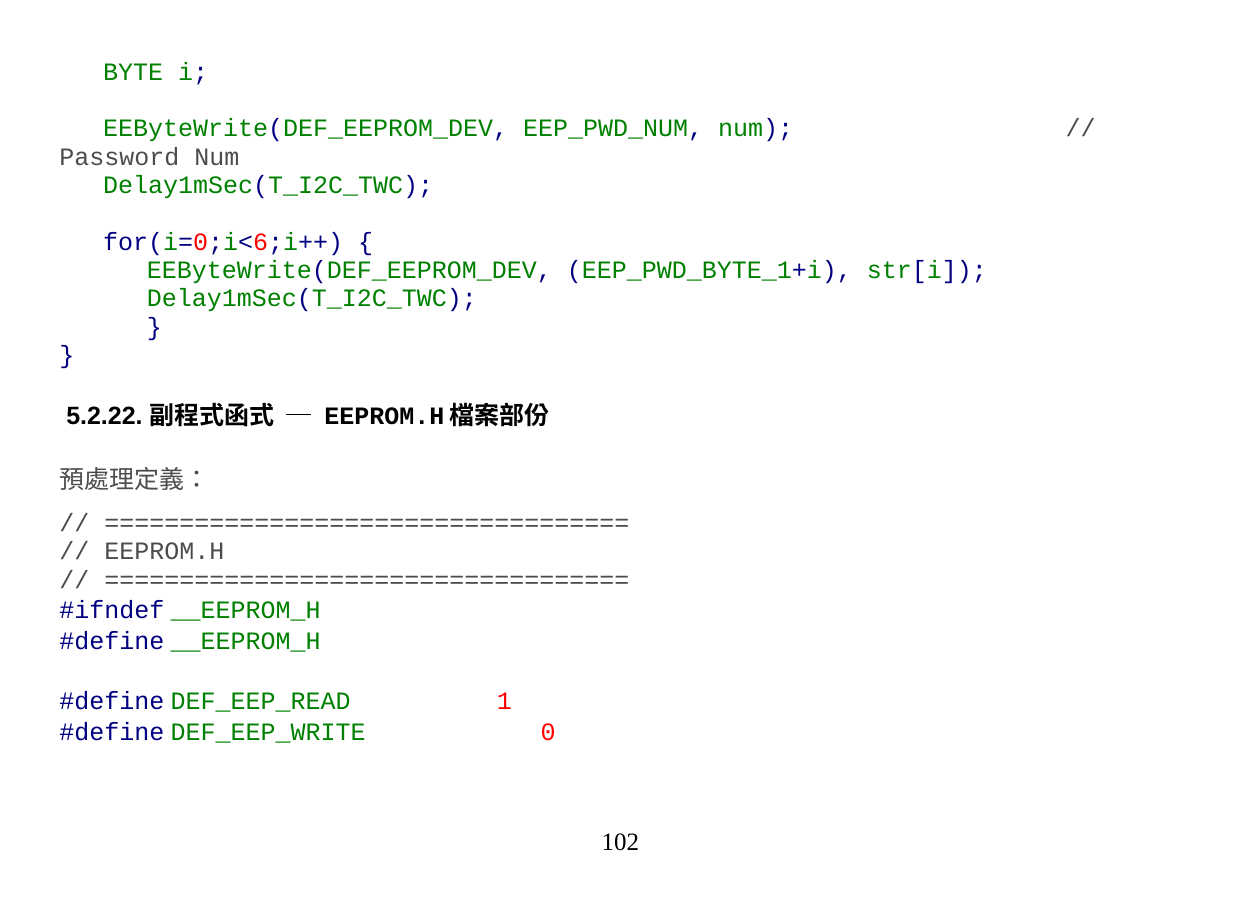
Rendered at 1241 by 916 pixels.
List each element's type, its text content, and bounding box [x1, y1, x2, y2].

text EEByteWrite(DEF_EEPROM_DEV, EEP_PWD_NUM, num); // Password Num [59, 116, 1181, 172]
text #define DEF_EEP_READ 1 [59, 686, 1181, 717]
text EEByteWrite(DEF_EEPROM_DEV, (EEP_PWD_BYTE_1+i), str[i]); [59, 257, 1181, 286]
text 預處理定義： [59, 459, 1181, 496]
text Delay1mSec(T_I2C_TWC); [59, 286, 1181, 314]
text for(i=0;i<6;i++) { [59, 229, 1181, 257]
text } [59, 342, 1181, 371]
text } [59, 314, 1181, 342]
text BYTE i; [59, 59, 1181, 87]
text // =================================== [59, 511, 1181, 539]
subtitle 副程式函式 ─ EEPROM.H檔案部份 [59, 396, 1181, 432]
text #define DEF_EEP_WRITE 0 [59, 717, 1181, 748]
text #define __EEPROM_H [59, 626, 1181, 657]
text Delay1mSec(T_I2C_TWC); [59, 172, 1181, 201]
text // =================================== [59, 567, 1181, 596]
text #ifndef __EEPROM_H [59, 596, 1181, 626]
text // EEPROM.H [59, 539, 1181, 567]
